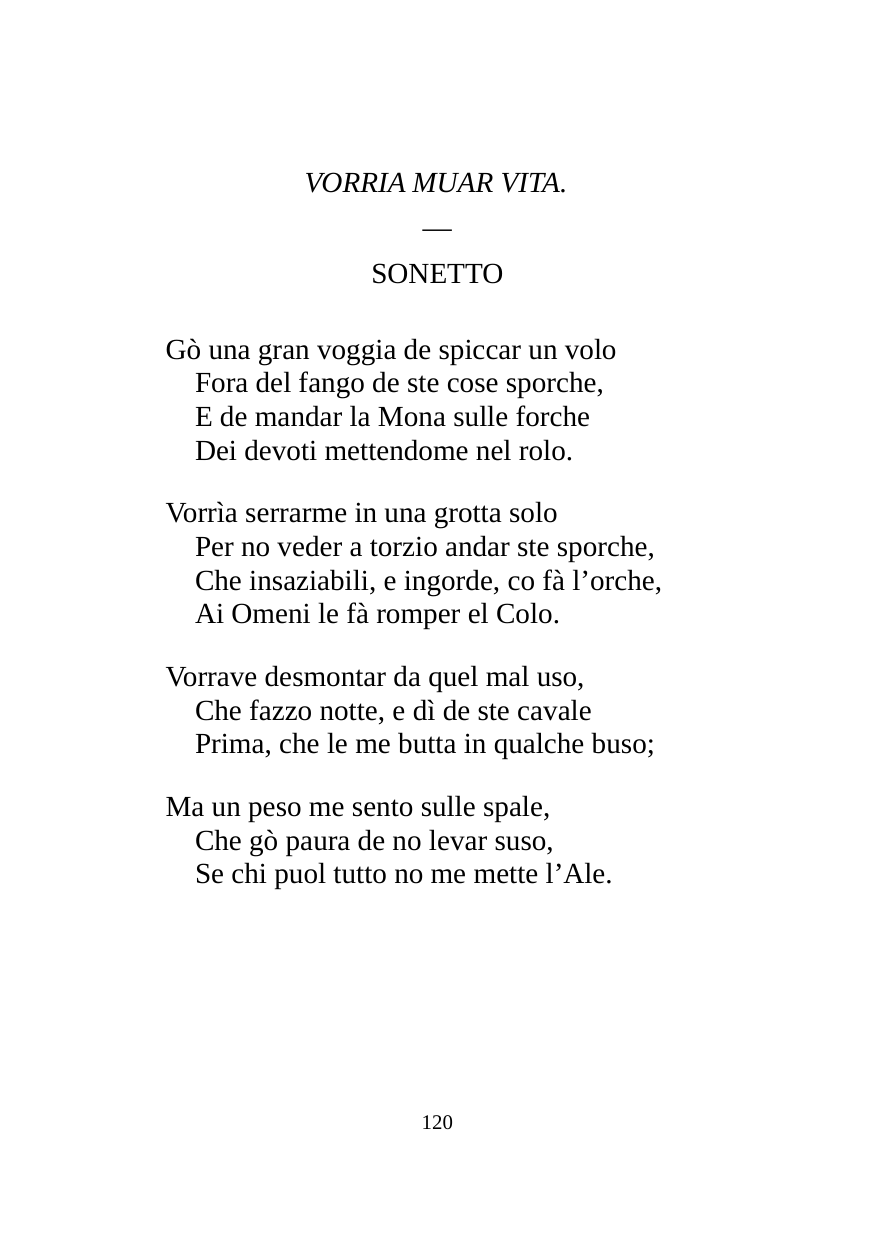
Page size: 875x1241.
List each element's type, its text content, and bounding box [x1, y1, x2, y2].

text SONETTO [106, 257, 768, 290]
text — [106, 211, 768, 244]
subtitle VORRIA MUAR VITA. [106, 165, 768, 199]
text Vorrìa serrarme in una grotta solo Per no veder a torzio andar ste sporche, Che insaziabili, e ingorde, co fà l’orche, Ai Omeni le fà romper el Colo. [165, 496, 768, 630]
text Gò una gran voggia de spiccar un volo Fora del fango de ste cose sporche, E de mandar la Mona sulle forche Dei devoti mettendome nel rolo. [165, 332, 768, 466]
text Ma un peso me sento sulle spale, Che gò paura de no levar suso, Se chi puol tutto no me mette l’Ale. [165, 789, 768, 890]
text Vorrave desmontar da quel mal uso, Che fazzo notte, e dì de ste cavale Prima, che le me butta in qualche buso; [165, 659, 768, 760]
